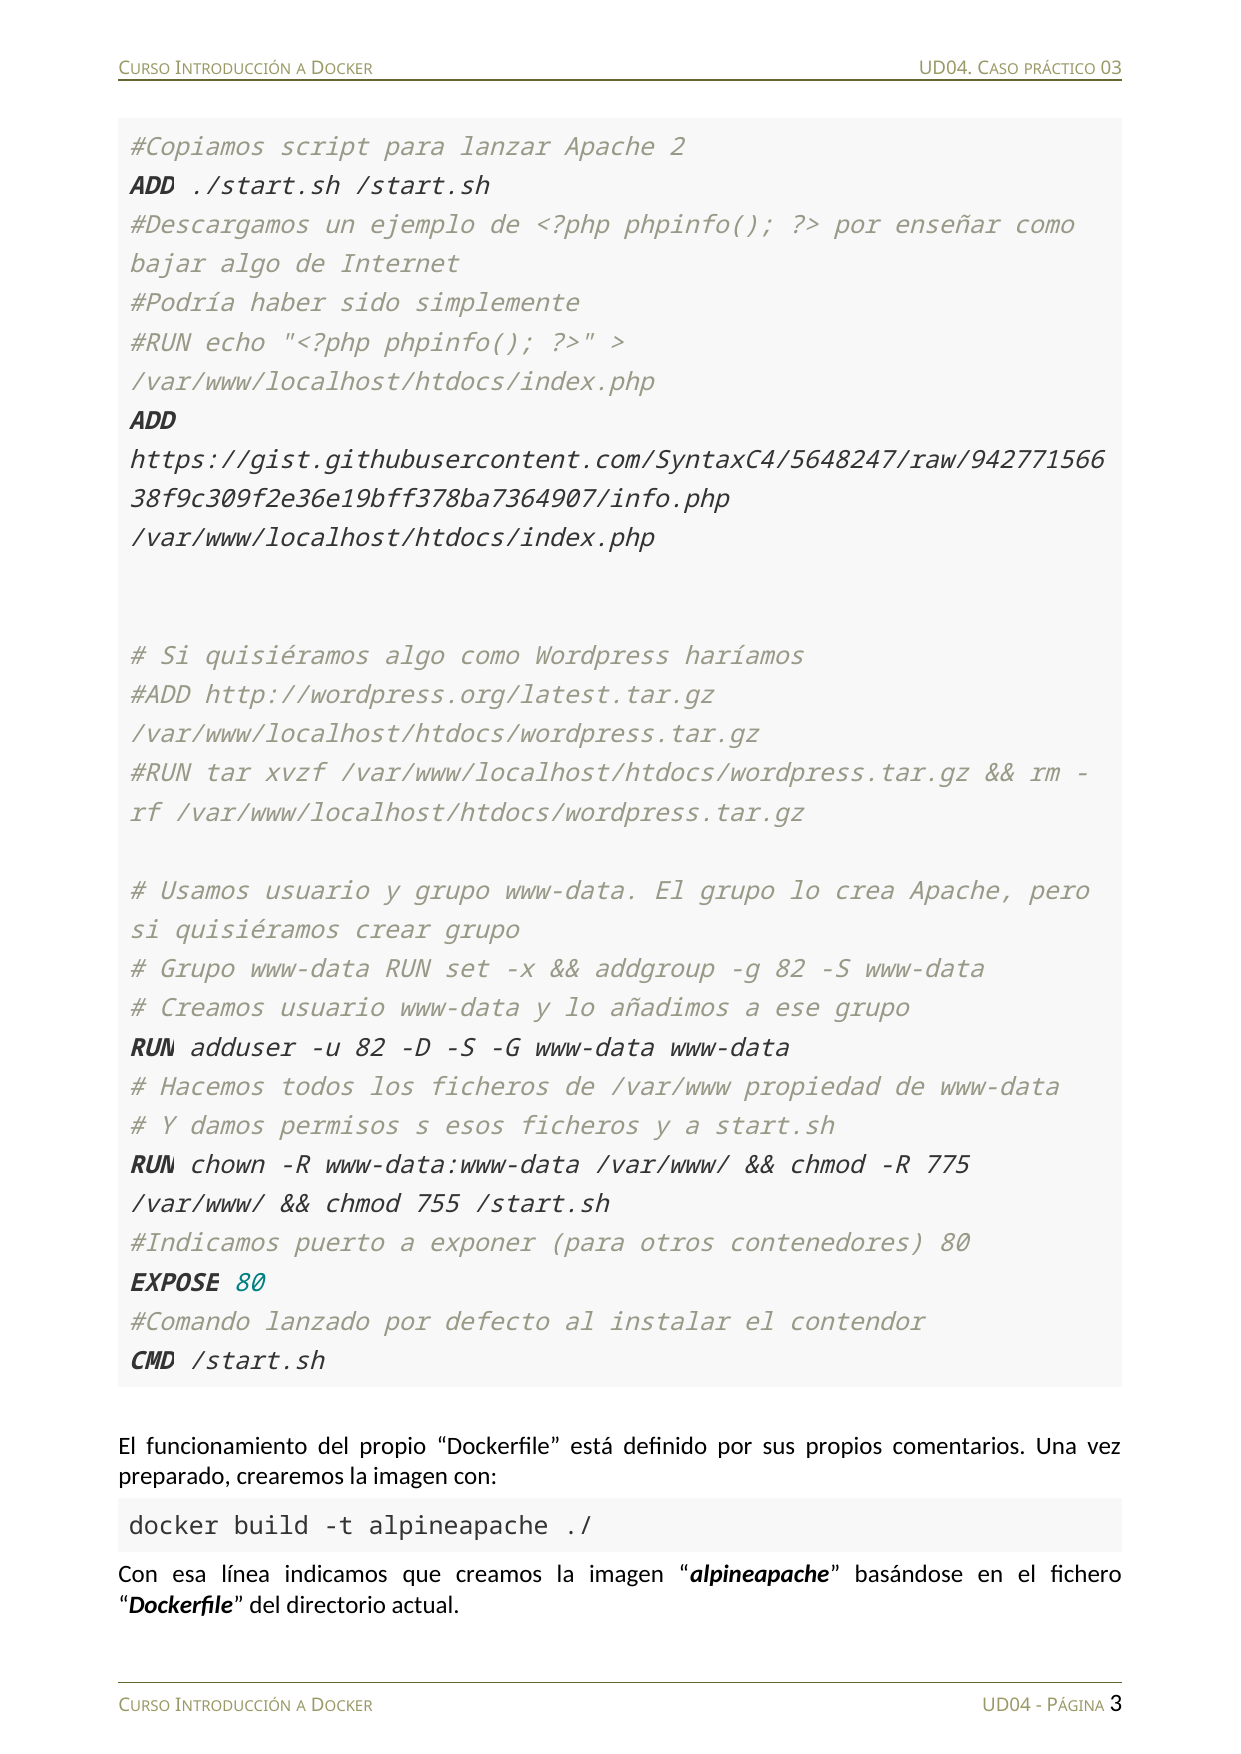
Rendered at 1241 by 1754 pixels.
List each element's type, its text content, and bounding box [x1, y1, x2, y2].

table_header docker build -t alpineapache ./ [118, 1498, 1122, 1552]
text El funcionamiento del propio “Dockerfile” está definido por sus propios comentarios. Una vez preparado, crearemos la imagen con: [118, 1430, 1122, 1491]
table_header #Copiamos script para lanzar Apache 2 ADD ./start.sh /start.sh #Descargamos un ejemplo de <?php phpinfo(); ?> por enseñar como bajar algo de Internet #Podría haber sido simplemente #RUN echo "<?php phpinfo(); ?>" > /var/www/localhost/htdocs/index.php ADD https://gist.githubusercontent.com/SyntaxC4/5648247/raw/94277156638f9c309f2e36e19bff378ba7364907/info.php /var/www/localhost/htdocs/index.php # Si quisiéramos algo como Wordpress haríamos #ADD http://wordpress.org/latest.tar.gz /var/www/localhost/htdocs/wordpress.tar.gz #RUN tar xvzf /var/www/localhost/htdocs/wordpress.tar.gz && rm -rf /var/www/localhost/htdocs/wordpress.tar.gz # Usamos usuario y grupo www-data. El grupo lo crea Apache, pero si quisiéramos crear grupo # Grupo www-data RUN set -x && addgroup -g 82 -S www-data # Creamos usuario www-data y lo añadimos a ese grupo RUN adduser -u 82 -D -S -G www-data www-data # Hacemos todos los ficheros de /var/www propiedad de www-data # Y damos permisos s esos ficheros y a start.sh RUN chown -R www-data:www-data /var/www/ && chmod -R 775 /var/www/ && chmod 755 /start.sh #Indicamos puerto a exponer (para otros contenedores) 80 EXPOSE 80 #Comando lanzado por defecto al instalar el contendor CMD /start.sh [118, 118, 1122, 1387]
text Con esa línea indicamos que creamos la imagen “alpineapache” basándose en el fichero “Dockerfile” del directorio actual. [118, 1558, 1122, 1619]
